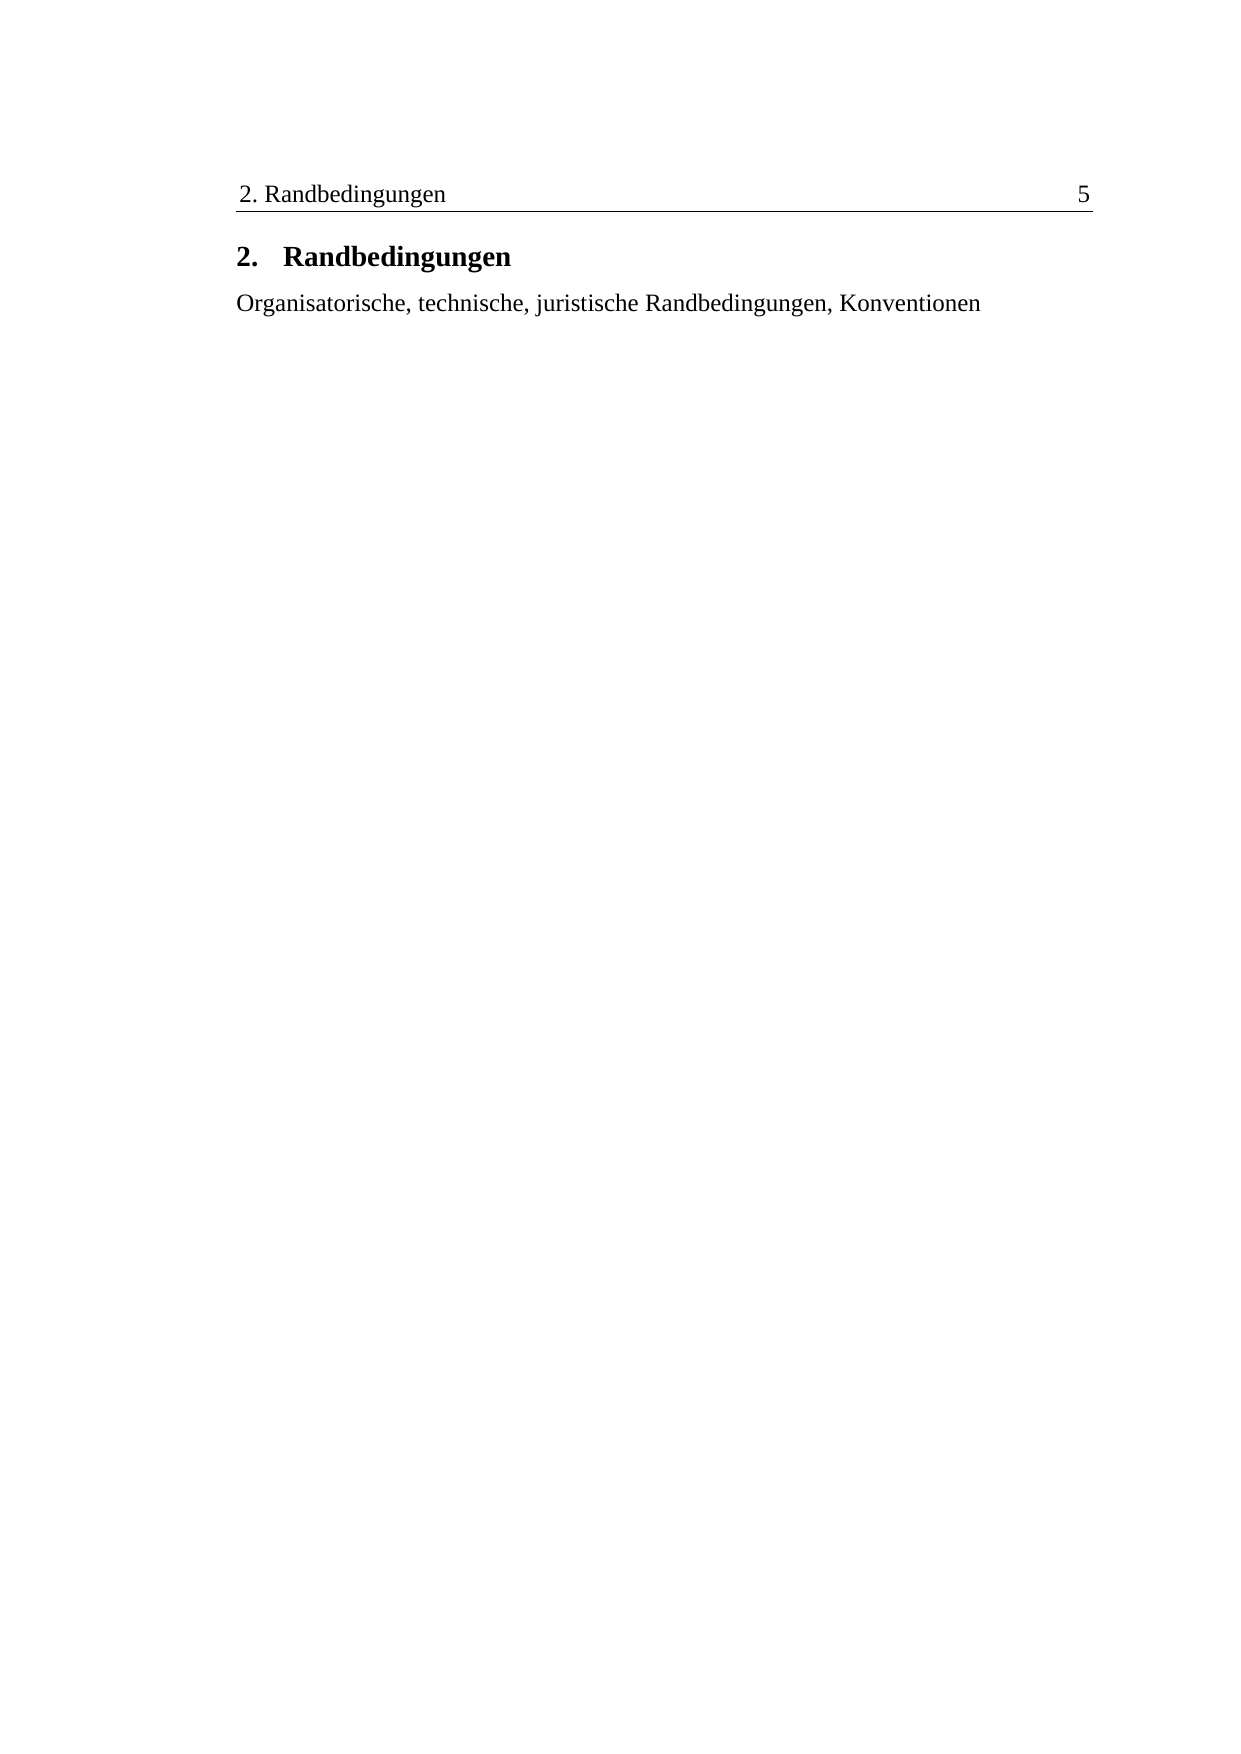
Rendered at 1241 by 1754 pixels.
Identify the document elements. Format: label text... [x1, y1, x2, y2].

text Organisatorische, technische, juristische Randbedingungen, Konventionen [236, 289, 1093, 316]
subtitle Randbedingungen [236, 240, 1093, 273]
